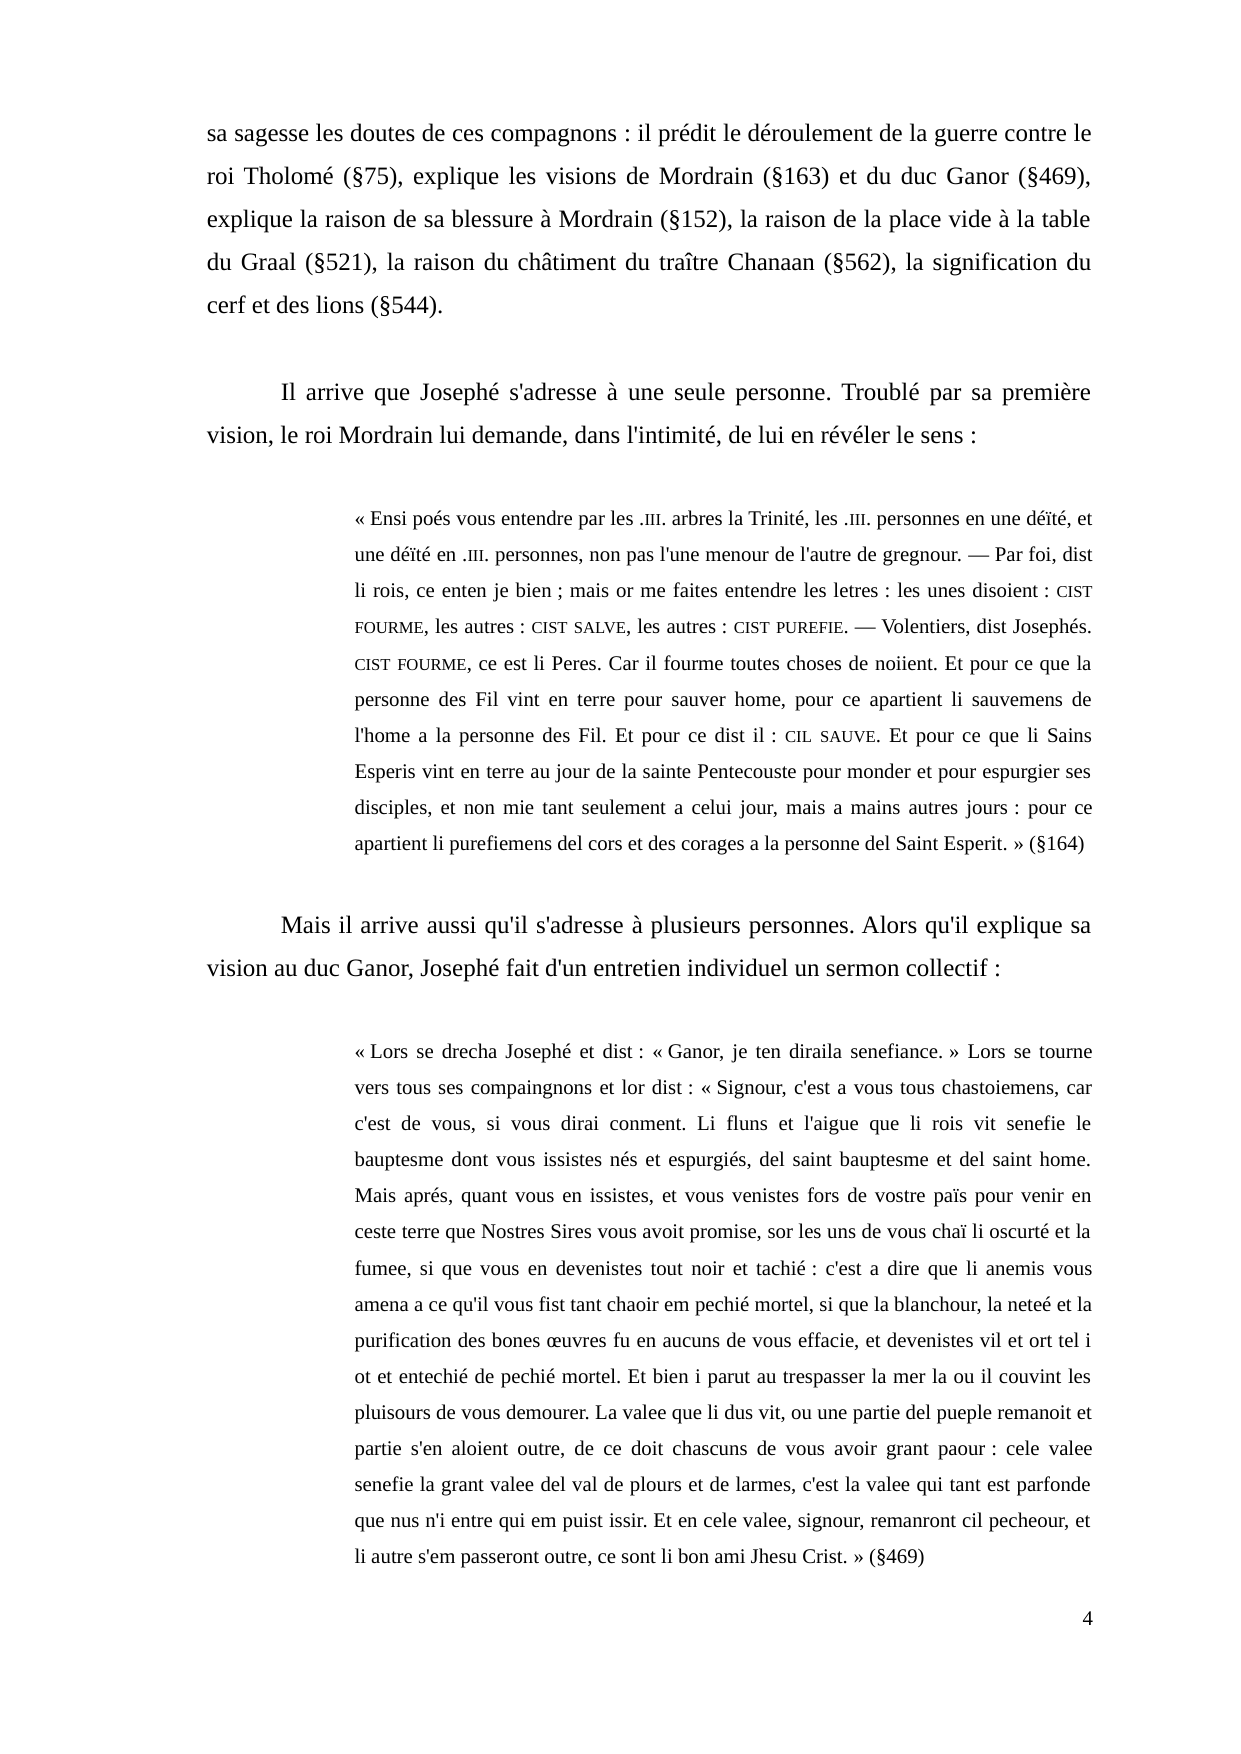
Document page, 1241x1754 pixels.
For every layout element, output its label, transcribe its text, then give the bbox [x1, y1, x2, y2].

text Il arrive que Josephé s'adresse à une seule personne. Troublé par sa première vision, le roi Mordrain lui demande, dans l'intimité, de lui en révéler le sens : [207, 377, 1093, 449]
text « Lors se drecha Josephé et dist : « Ganor, je ten diraila senefiance. » Lors se tourne vers tous ses compaingnons et lor dist : « Signour, c'est a vous tous chastoiemens, car c'est de vous, si vous dirai conment. Li fluns et l'aigue que li rois vit senefie le bauptesme dont vous issistes nés et espurgiés, del saint bauptesme et del saint home. Mais aprés, quant vous en issistes, et vous venistes fors de vostre païs pour venir en ceste terre que Nostres Sires vous avoit promise, sor les uns de vous chaï li oscurté et la fumee, si que vous en devenistes tout noir et tachié : c'est a dire que li anemis vous amena a ce qu'il vous fist tant chaoir em pechié mortel, si que la blanchour, la neteé et la purification des bones œuvres fu en aucuns de vous effacie, et devenistes vil et ort tel i ot et entechié de pechié mortel. Et bien i parut au trespasser la mer la ou il couvint les pluisours de vous demourer. La valee que li dus vit, ou une partie del pueple remanoit et partie s'en aloient outre, de ce doit chascuns de vous avoir grant paour : cele valee senefie la grant valee del val de plours et de larmes, c'est la valee qui tant est parfonde que nus n'i entre qui em puist issir. Et en cele valee, signour, remanront cil pecheour, et li autre s'em passeront outre, ce sont li bon ami Jhesu Crist. » (§469) [354, 1039, 1093, 1568]
text Mais il arrive aussi qu'il s'adresse à plusieurs personnes. Alors qu'il explique sa vision au duc Ganor, Josephé fait d'un entretien individuel un sermon collectif : [207, 910, 1093, 982]
text sa sagesse les doutes de ces compagnons : il prédit le déroulement de la guerre contre le roi Tholomé (§75), explique les visions de Mordrain (§163) et du duc Ganor (§469), explique la raison de sa blessure à Mordrain (§152), la raison de la place vide à la table du Graal (§521), la raison du châtiment du traître Chanaan (§562), la signification du cerf et des lions (§544). [207, 118, 1093, 319]
text « Ensi poés vous entendre par les .iii. arbres la Trinité, les .iii. personnes en une déïté, et une déïté en .iii. personnes, non pas l'une menour de l'autre de gregnour. — Par foi, dist li rois, ce enten je bien ; mais or me faites entendre les letres : les unes disoient : cist fourme, les autres : cist salve, les autres : cist purefie. — Volentiers, dist Josephés. cist fourme, ce est li Peres. Car il fourme toutes choses de noiient. Et pour ce que la personne des Fil vint en terre pour sauver home, pour ce apartient li sauvemens de l'home a la personne des Fil. Et pour ce dist il : cil sauve. Et pour ce que li Sains Esperis vint en terre au jour de la sainte Pentecouste pour monder et pour espurgier ses disciples, et non mie tant seulement a celui jour, mais a mains autres jours : pour ce apartient li purefiemens del cors et des corages a la personne del Saint Esperit. » (§164) [354, 506, 1093, 855]
